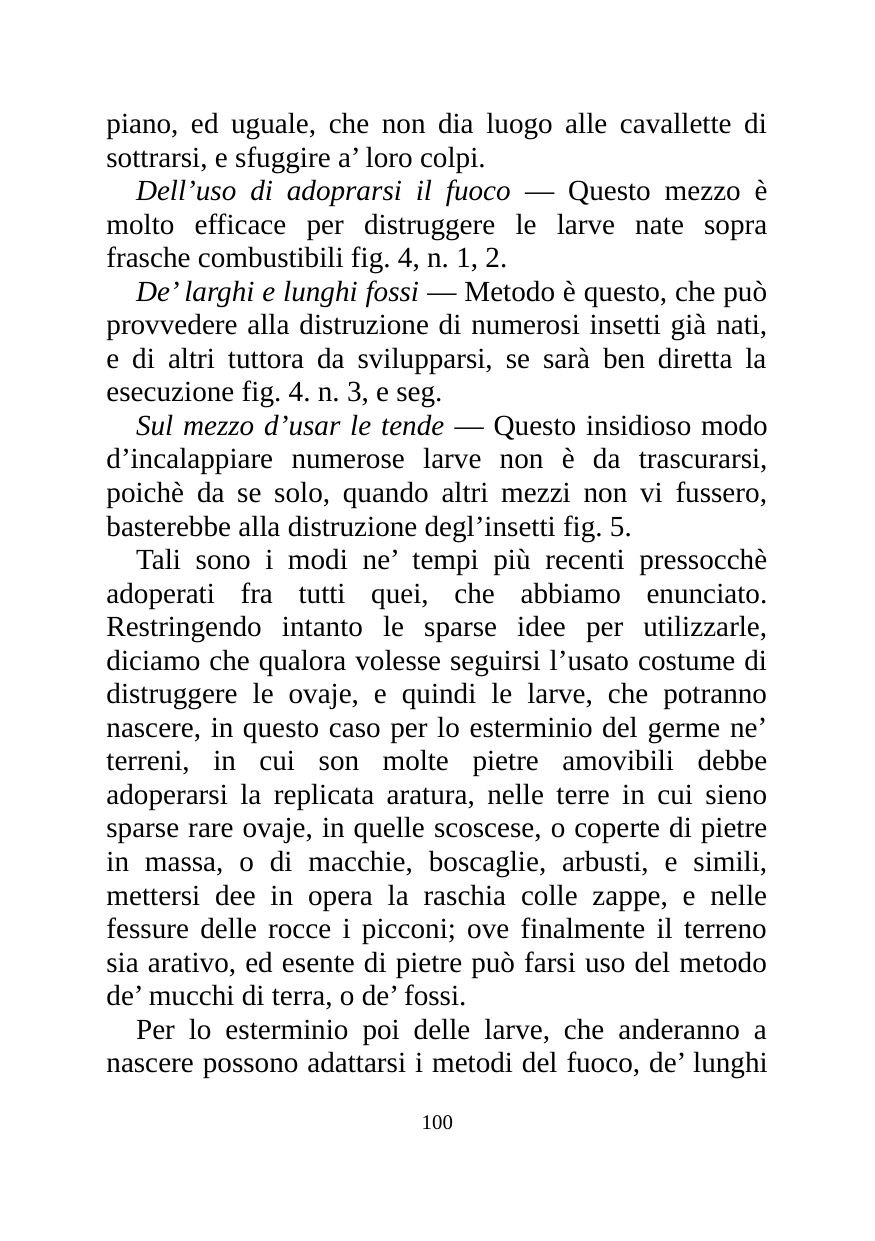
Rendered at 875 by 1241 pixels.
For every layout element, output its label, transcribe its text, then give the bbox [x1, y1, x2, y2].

text Dell’uso di adoprarsi il fuoco — Questo mezzo è molto efficace per distruggere le larve nate sopra frasche combustibili fig. 4, n. 1, 2. [106, 173, 768, 274]
text Tali sono i modi ne’ tempi più recenti pressocchè adoperati fra tutti quei, che abbiamo enunciato. Restringendo intanto le sparse idee per utilizzarle, diciamo che qualora volesse seguirsi l’usato costume di distruggere le ovaje, e quindi le larve, che potranno nascere, in questo caso per lo esterminio del germe ne’ terreni, in cui son molte pietre amovibili debbe adoperarsi la replicata aratura, nelle terre in cui sieno sparse rare ovaje, in quelle scoscese, o coperte di pietre in massa, o di macchie, boscaglie, arbusti, e simili, mettersi dee in opera la raschia colle zappe, e nelle fessure delle rocce i picconi; ove finalmente il terreno sia arativo, ed esente di pietre può farsi uso del metodo de’ mucchi di terra, o de’ fossi. [106, 542, 768, 1012]
text Per lo esterminio poi delle larve, che anderanno a nascere possono adattarsi i metodi del fuoco, de’ lunghi [106, 1012, 768, 1079]
text piano, ed uguale, che non dia luogo alle cavallette di sottrarsi, e sfuggire a’ loro colpi. [106, 106, 768, 173]
text Sul mezzo d’usar le tende — Questo insidioso modo d’incalappiare numerose larve non è da trascurarsi, poichè da se solo, quando altri mezzi non vi fussero, basterebbe alla distruzione degl’insetti fig. 5. [106, 408, 768, 542]
text De’ larghi e lunghi fossi — Metodo è questo, che può provvedere alla distruzione di numerosi insetti già nati, e di altri tuttora da svilupparsi, se sarà ben diretta la esecuzione fig. 4. n. 3, e seg. [106, 274, 768, 408]
